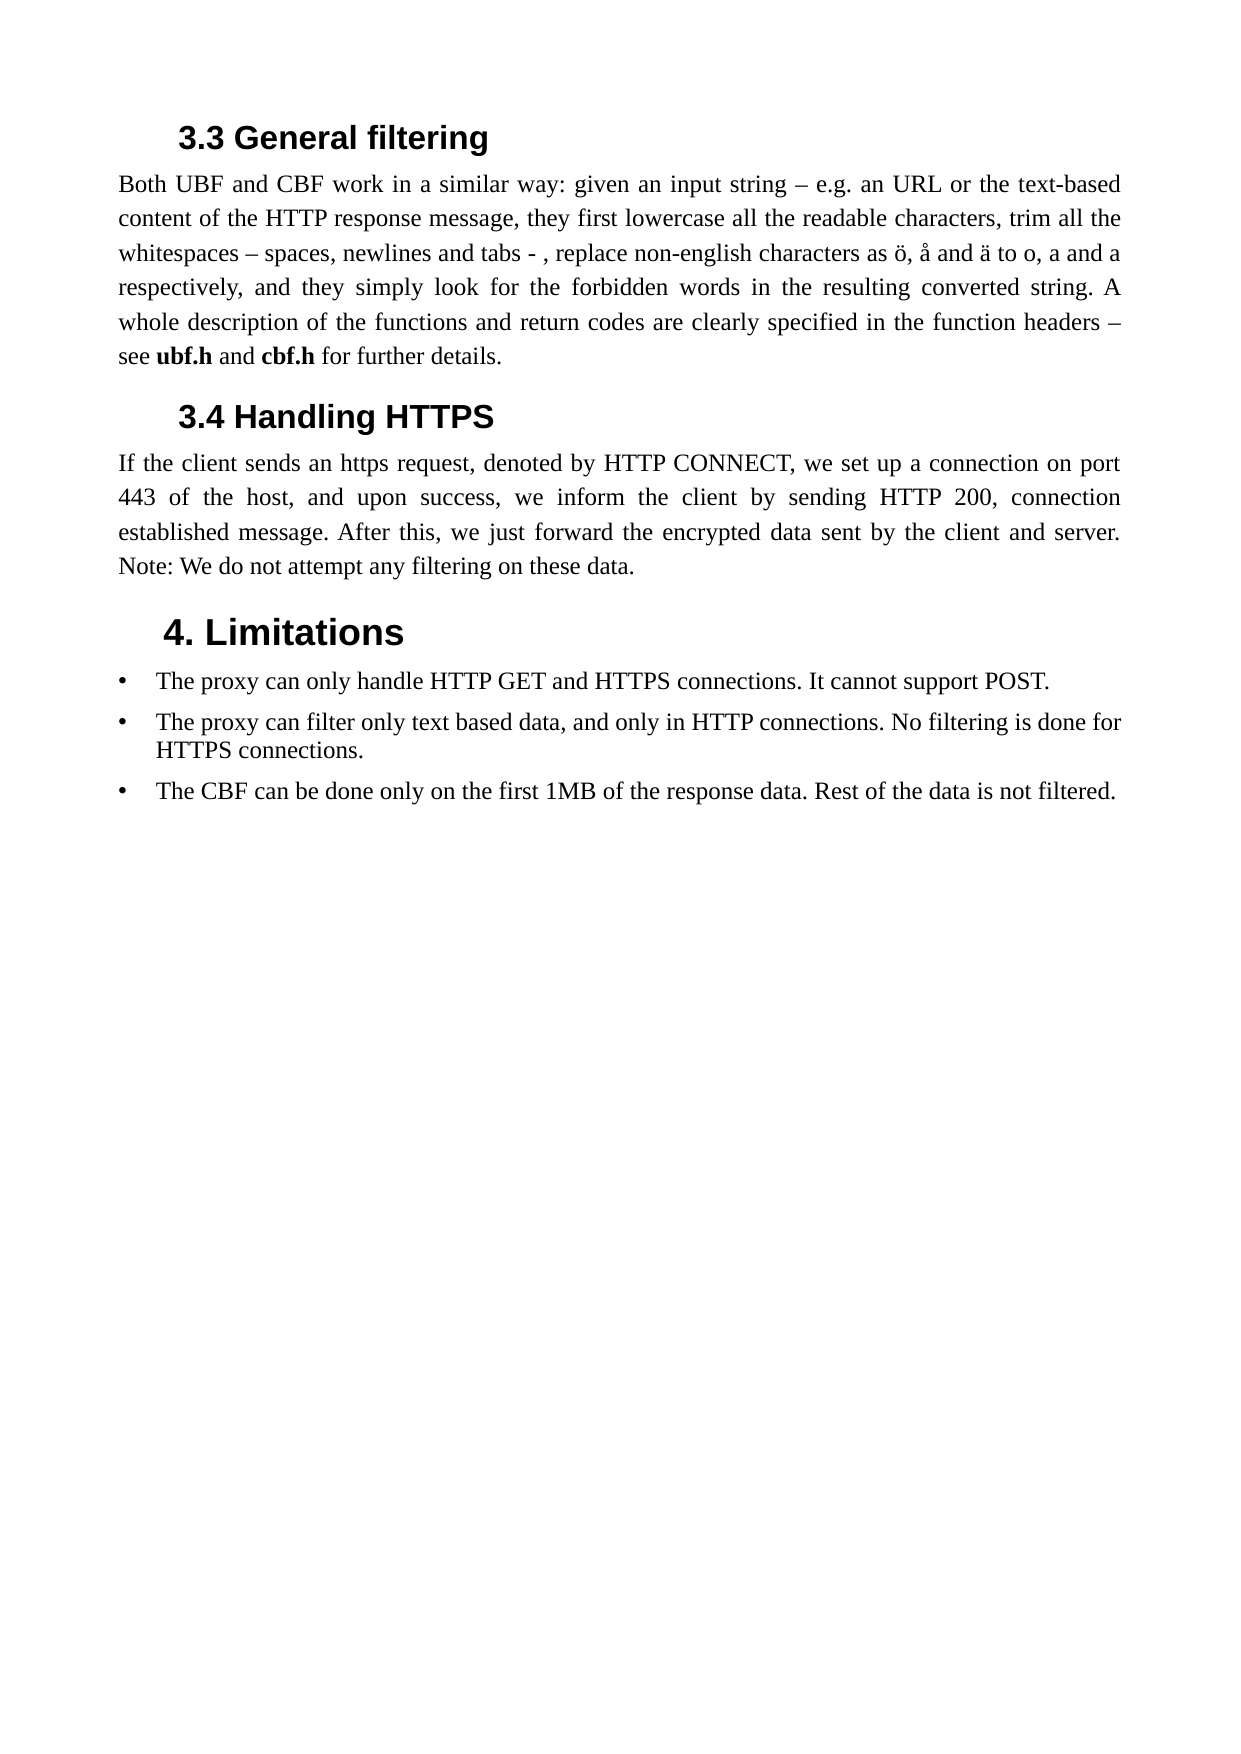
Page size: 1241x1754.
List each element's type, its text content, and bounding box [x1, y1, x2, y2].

list The proxy can filter only text based data, and only in HTTP connections. No filtering is done for HTTPS connections. [118, 707, 1122, 764]
subtitle 3.4 Handling HTTPS [118, 397, 1122, 435]
list The CBF can be done only on the first 1MB of the response data. Rest of the data is not filtered. [118, 776, 1122, 805]
list The proxy can only handle HTTP GET and HTTPS connections. It cannot support POST. [118, 666, 1122, 695]
subtitle 4. Limitations [118, 611, 1122, 654]
text Both UBF and CBF work in a similar way: given an input string – e.g. an URL or the text-based content of the HTTP response message, they first lowercase all the readable characters, trim all the whitespaces – spaces, newlines and tabs - , replace non-english characters as ö, å and ä to o, a and a respectively, and they simply look for the forbidden words in the resulting converted string. A whole description of the functions and return codes are clearly specified in the function headers – see ubf.h and cbf.h for further details. [118, 169, 1122, 370]
text If the client sends an https request, denoted by HTTP CONNECT, we set up a connection on port 443 of the host, and upon success, we inform the client by sending HTTP 200, connection established message. After this, we just forward the encrypted data sent by the client and server. Note: We do not attempt any filtering on these data. [118, 448, 1122, 580]
subtitle 3.3 General filtering [118, 118, 1122, 157]
